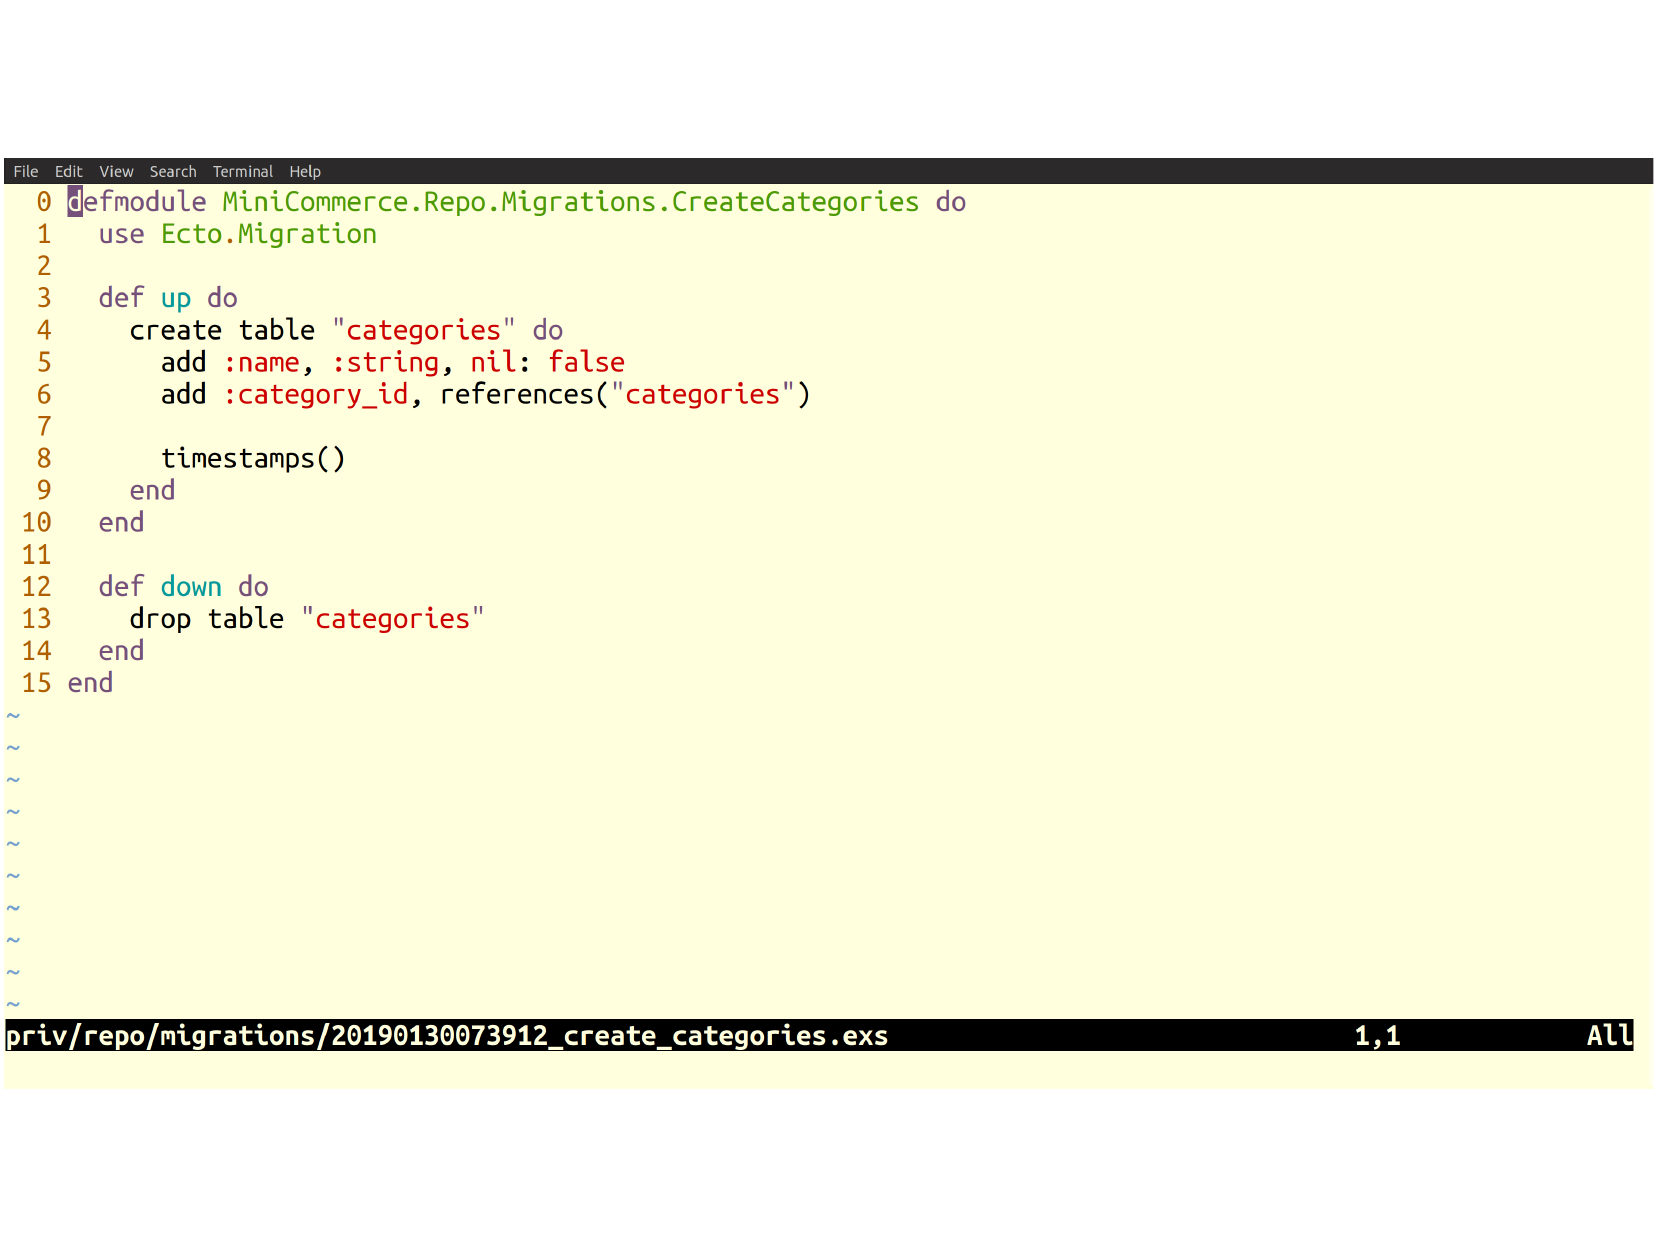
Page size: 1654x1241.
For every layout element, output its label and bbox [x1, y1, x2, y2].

picture [4, 158, 1654, 1089]
